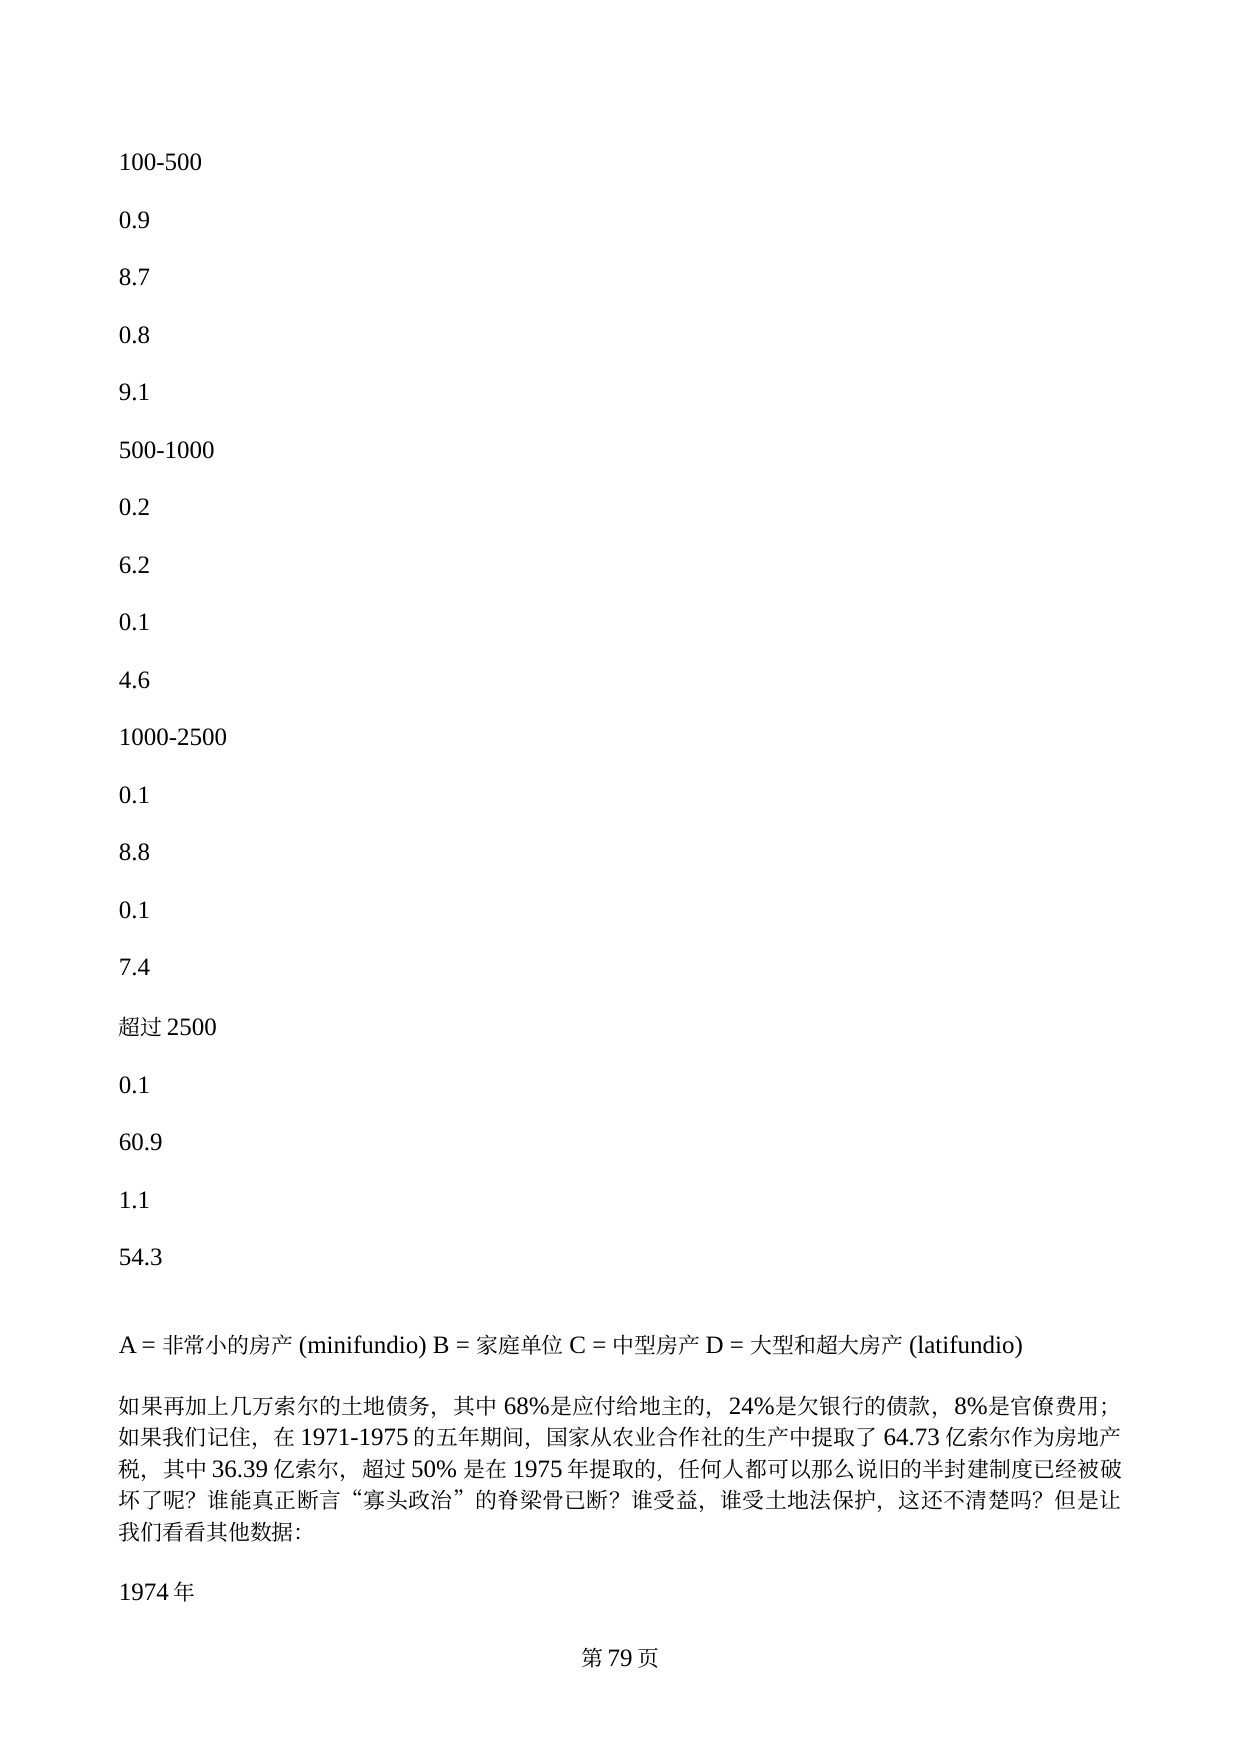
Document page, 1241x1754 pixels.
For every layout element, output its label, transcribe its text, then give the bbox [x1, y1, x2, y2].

text 54.3 [118, 1242, 1122, 1271]
text 超过2500 [118, 1010, 1122, 1041]
text 0.1 [118, 780, 1122, 808]
text 100-500 [118, 147, 1122, 176]
text 8.8 [118, 837, 1122, 866]
text 0.1 [118, 895, 1122, 923]
text 0.1 [118, 1070, 1122, 1099]
text 0.2 [118, 492, 1122, 521]
text 60.9 [118, 1127, 1122, 1156]
text 4.6 [118, 665, 1122, 693]
text 6.2 [118, 550, 1122, 578]
text 9.1 [118, 377, 1122, 406]
text 如果再加上几万索尔的土地债务，其中68%是应付给地主的，24%是欠银行的债款，8%是官僚费用；如果我们记住，在1971-1975的五年期间，国家从农业合作社的生产中提取了64.73亿索尔作为房地产税，其中36.39亿索尔，超过50% 是在1975年提取的，任何人都可以那么说旧的半封建制度已经被破坏了呢？谁能真正断言“寡头政治”的脊梁骨已断？谁受益，谁受土地法保护，这还不清楚吗？但是让我们看看其他数据： [118, 1389, 1122, 1546]
text 0.1 [118, 607, 1122, 636]
text 8.7 [118, 262, 1122, 291]
text 1000-2500 [118, 722, 1122, 751]
text A = 非常小的房产 (minifundio) B = 家庭单位 C = 中型房产 D = 大型和超大房产 (latifundio) [118, 1329, 1122, 1360]
text 7.4 [118, 952, 1122, 981]
text 0.8 [118, 320, 1122, 348]
text 0.9 [118, 205, 1122, 233]
text 500-1000 [118, 435, 1122, 463]
text 1974年 [118, 1575, 1122, 1606]
text 1.1 [118, 1185, 1122, 1214]
